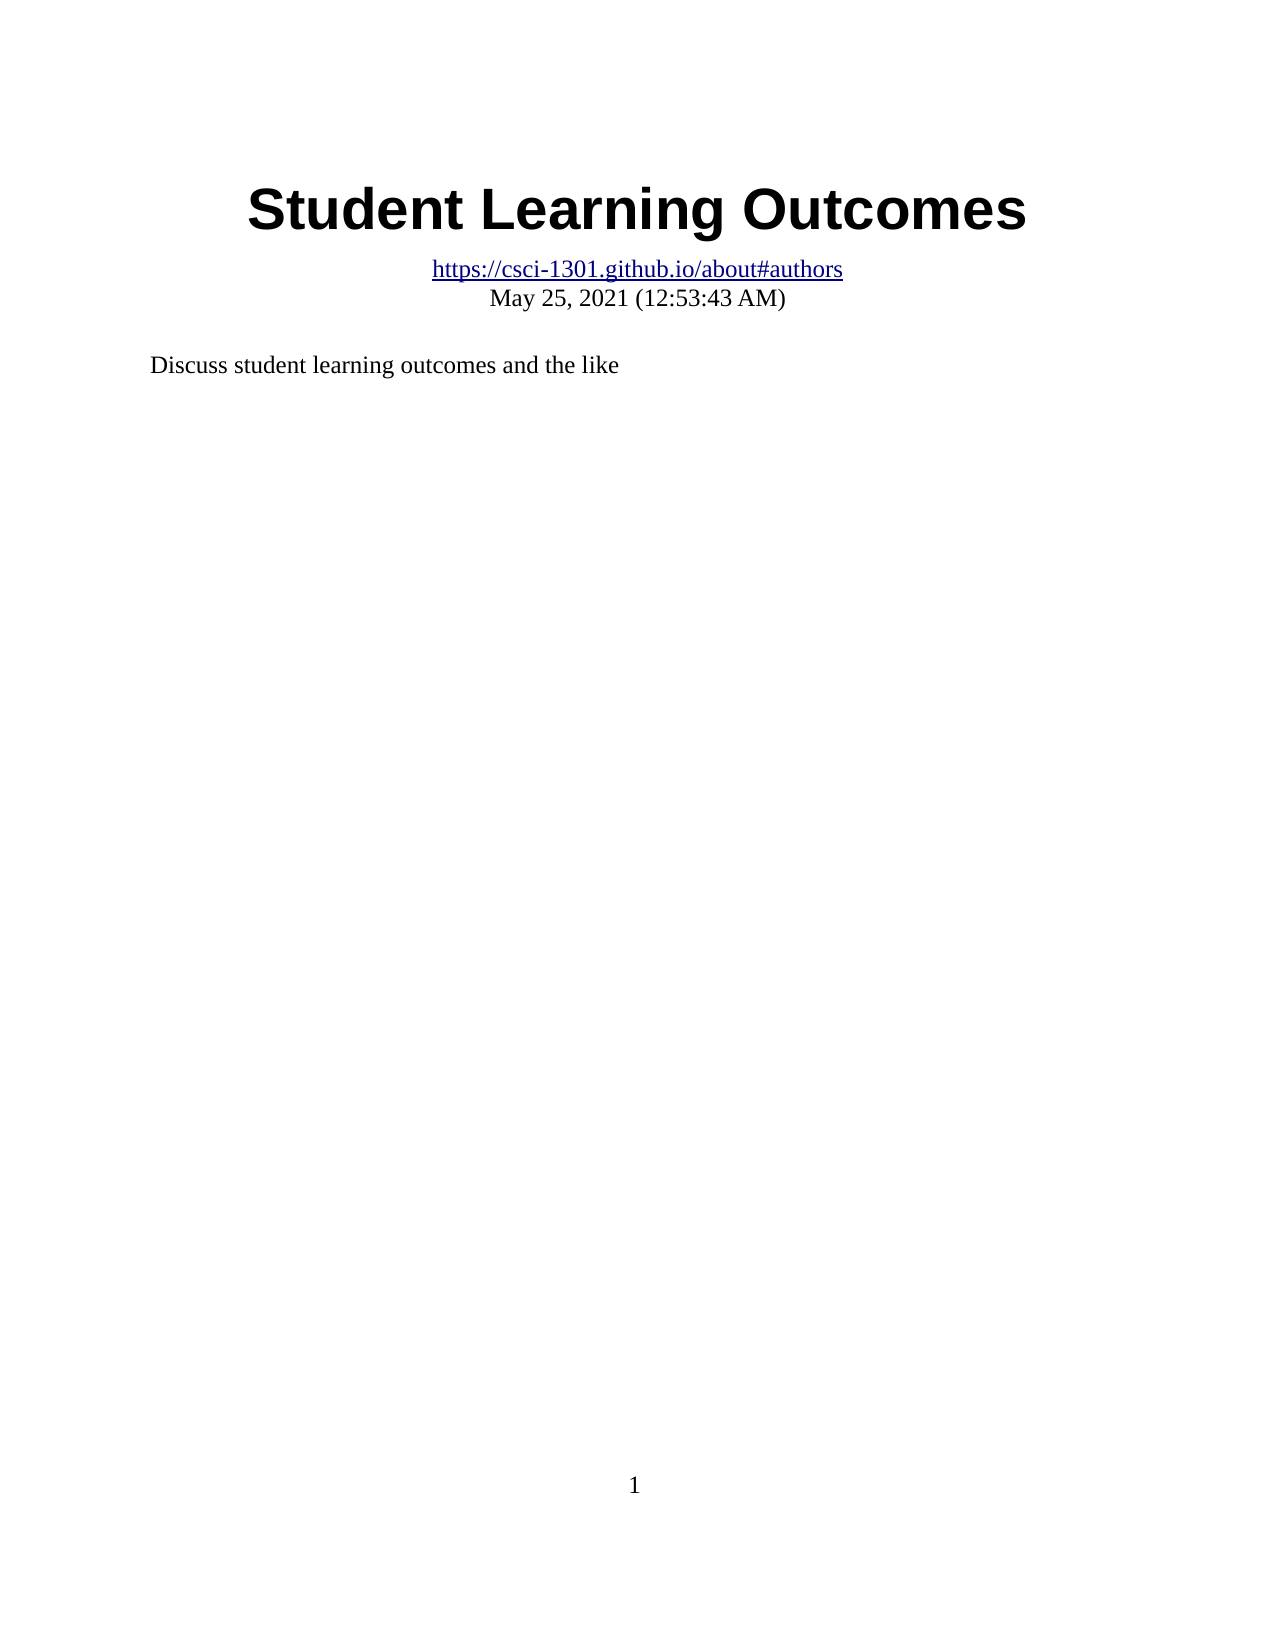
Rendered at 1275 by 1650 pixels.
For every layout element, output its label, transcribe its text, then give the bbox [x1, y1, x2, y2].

text Discuss student learning outcomes and the like [150, 350, 1125, 378]
text May 25, 2021 (12:53:43 AM) [150, 283, 1125, 312]
text https://csci-1301.github.io/about#authors [150, 254, 1125, 283]
title Student Learning Outcomes [150, 175, 1125, 242]
